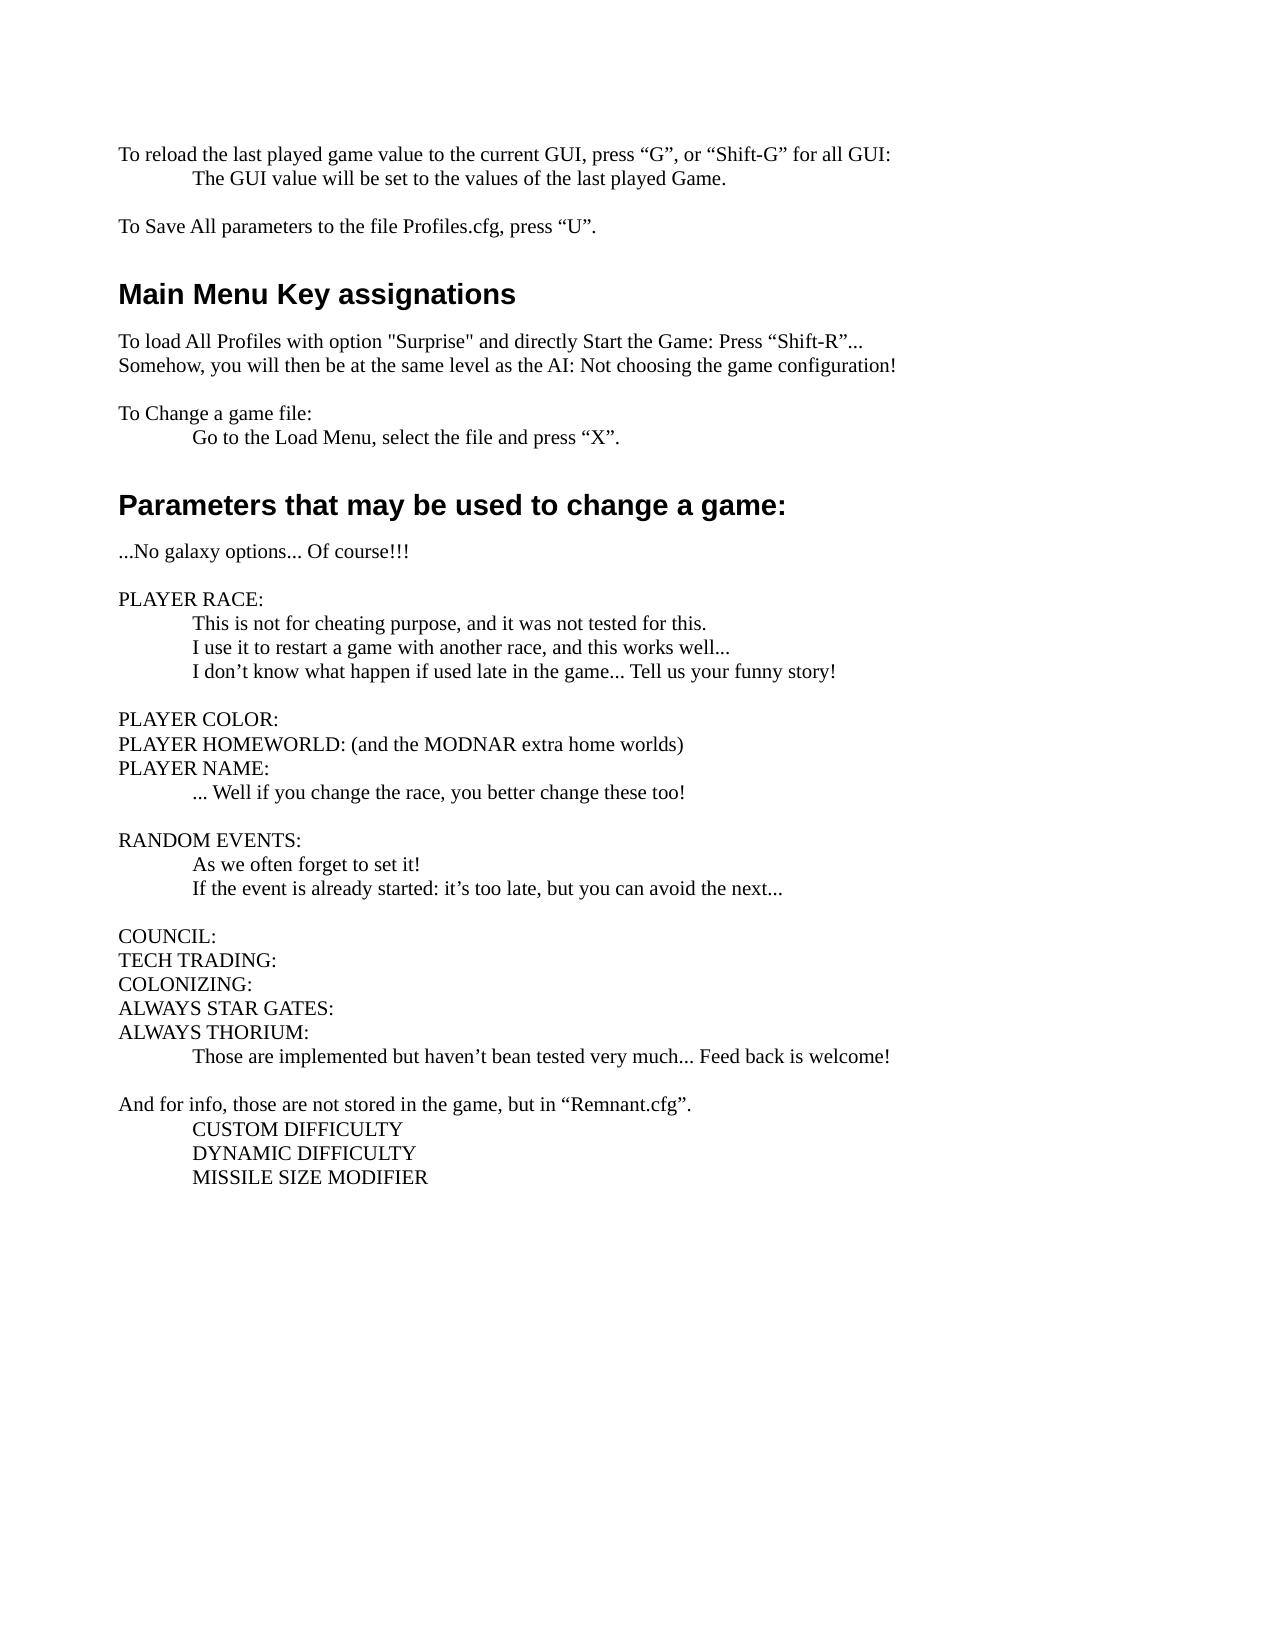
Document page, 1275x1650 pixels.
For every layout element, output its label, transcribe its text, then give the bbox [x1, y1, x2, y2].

text The GUI value will be set to the values of the last played Game. [192, 166, 1157, 190]
text PLAYER HOMEWORLD: (and the MODNAR extra home worlds) [118, 731, 1157, 756]
text To Save All parameters to the file Profiles.cfg, press “U”. [118, 214, 1157, 238]
text ALWAYS STAR GATES: [118, 996, 1157, 1020]
text This is not for cheating purpose, and it was not tested for this. [192, 611, 1157, 635]
text MISSILE SIZE MODIFIER [192, 1164, 1157, 1189]
text PLAYER NAME: [118, 756, 1157, 779]
subtitle Parameters that may be used to change a game: [118, 488, 1157, 521]
text To Change a game file: [118, 401, 1157, 425]
text DYNAMIC DIFFICULTY [192, 1141, 1157, 1164]
text Somehow, you will then be at the same level as the AI: Not choosing the game configuration! [118, 353, 1157, 377]
text Go to the Load Menu, select the file and press “X”. [118, 425, 1157, 449]
text To reload the last played game value to the current GUI, press “G”, or “Shift-G” for all GUI: [118, 142, 1157, 166]
text I don’t know what happen if used late in the game... Tell us your funny story! [192, 659, 1157, 683]
text And for info, those are not stored in the game, but in “Remnant.cfg”. [118, 1092, 1157, 1116]
text As we often forget to set it! [192, 852, 1157, 876]
text COUNCIL: [118, 924, 1157, 948]
text I use it to restart a game with another race, and this works well... [192, 635, 1157, 659]
text If the event is already started: it’s too late, but you can avoid the next... [192, 876, 1157, 900]
text ...No galaxy options... Of course!!! [118, 539, 1157, 563]
text To load All Profiles with option "Surprise" and directly Start the Game: Press “Shift-R”... [118, 328, 1157, 353]
text Those are implemented but haven’t bean tested very much... Feed back is welcome! [192, 1044, 1157, 1068]
subtitle Main Menu Key assignations [118, 277, 1157, 311]
text ALWAYS THORIUM: [118, 1020, 1157, 1044]
text PLAYER COLOR: [118, 707, 1157, 731]
text RANDOM EVENTS: [118, 828, 1157, 852]
text ... Well if you change the race, you better change these too! [192, 779, 1157, 804]
text PLAYER RACE: [118, 587, 1157, 611]
text TECH TRADING: [118, 948, 1157, 972]
text CUSTOM DIFFICULTY [192, 1116, 1157, 1141]
text COLONIZING: [118, 972, 1157, 996]
